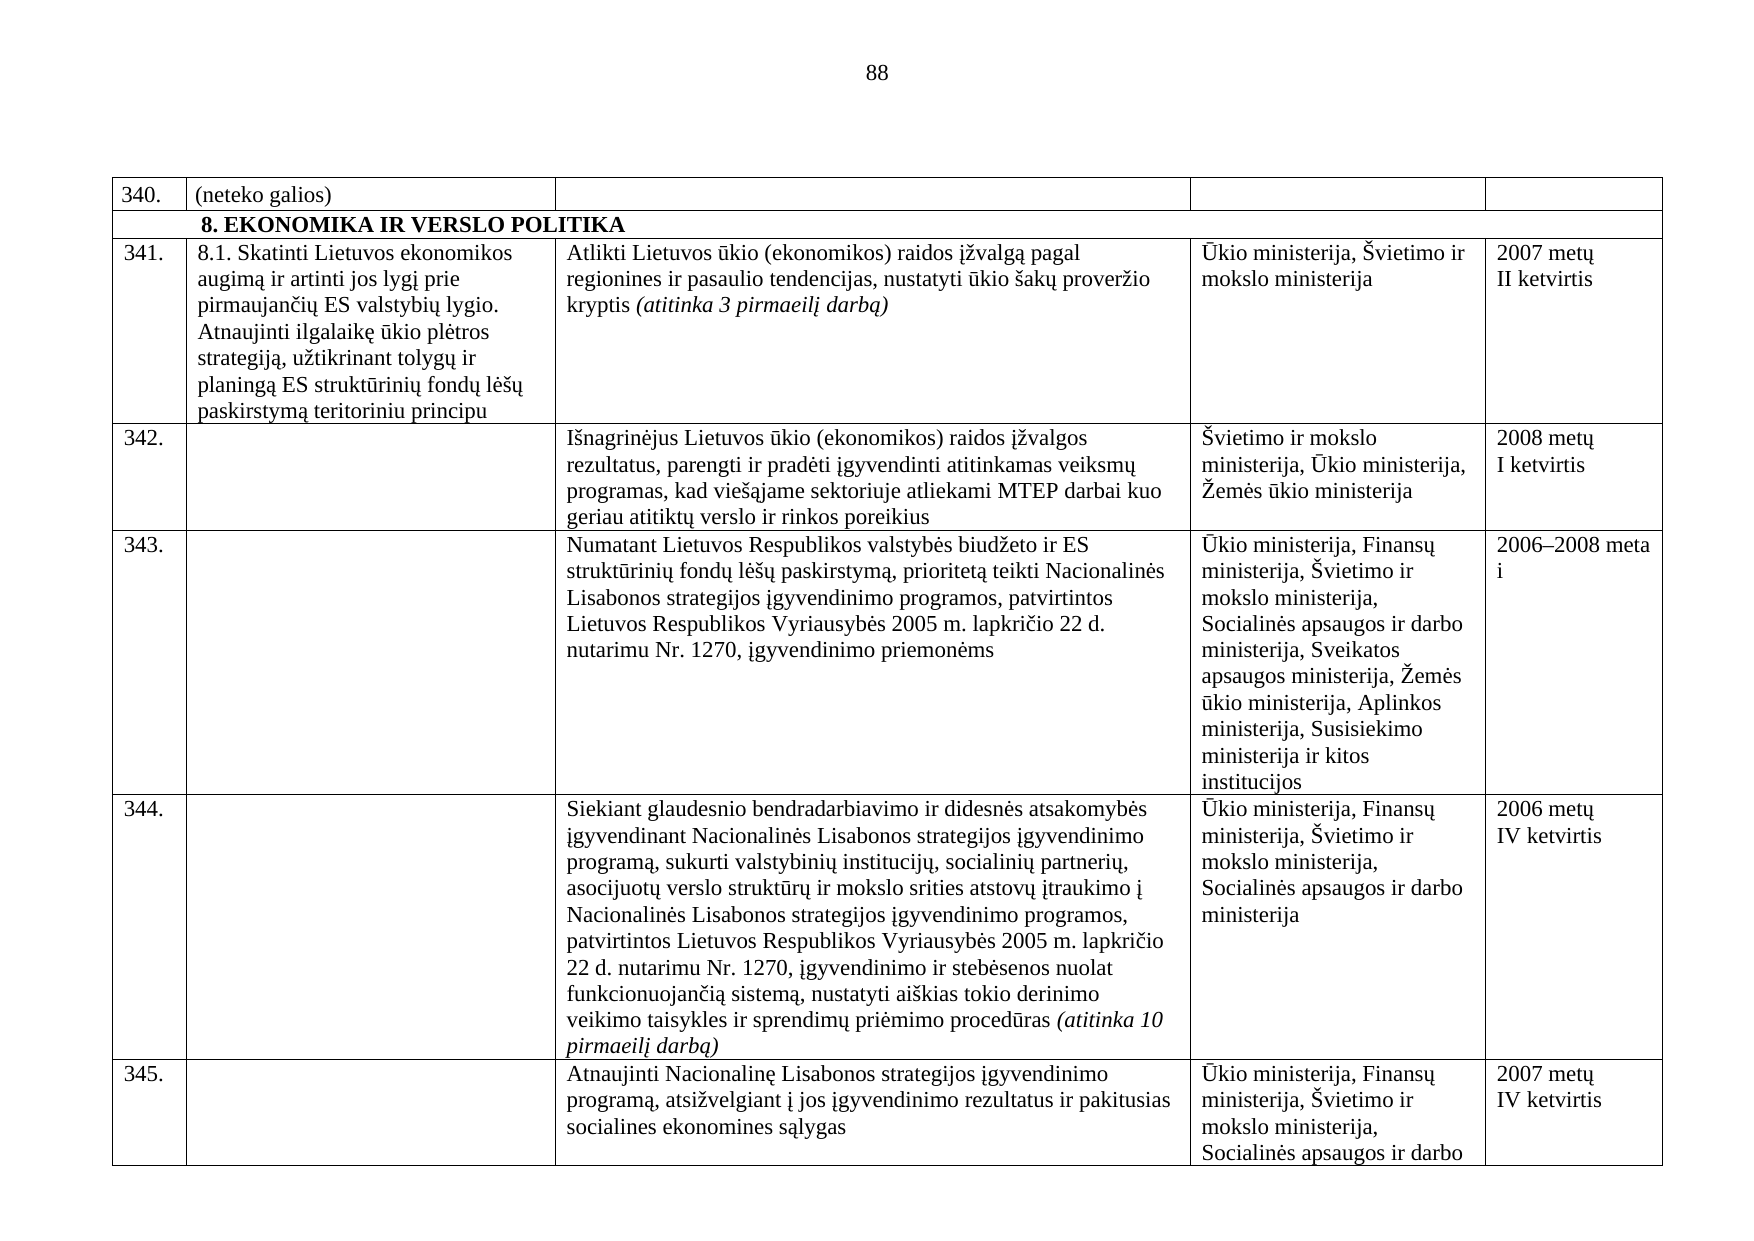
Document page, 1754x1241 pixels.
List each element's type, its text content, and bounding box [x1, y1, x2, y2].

table_cell 340. [113, 178, 186, 210]
table_cell 8. EKONOMIKA IR VERSLO POLITIKA [113, 211, 1662, 238]
table_cell 8.1. Skatinti Lietuvos ekonomikos augimą ir artinti jos lygį prie pirmaujančių ES valstybių lygio. Atnaujinti ilgalaikę ūkio plėtros strategiją, užtikrinant tolygų ir planingą ES struktūrinių fondų lėšų paskirstymą teritoriniu principu [187, 239, 555, 423]
table_cell [1486, 178, 1662, 210]
table_cell [187, 531, 555, 794]
table_cell 2008 metų I ketvirtis [1486, 424, 1662, 530]
table_cell 345. [113, 1060, 186, 1165]
table_cell Numatant Lietuvos Respublikos valstybės biudžeto ir ES struktūrinių fondų lėšų paskirstymą, prioritetą teikti Nacionalinės Lisabonos strategijos įgyvendinimo programos, patvirtintos Lietuvos Respublikos Vyriausybės 2005 m. lapkričio 22 d. nutarimu Nr. 1270, įgyvendinimo priemonėms [556, 531, 1190, 794]
table_cell (neteko galios) [187, 178, 555, 210]
table_cell Atnaujinti Nacionalinę Lisabonos strategijos įgyvendinimo programą, atsižvelgiant į jos įgyvendinimo rezultatus ir pakitusias socialines ekonomines sąlygas [556, 1060, 1190, 1165]
table_cell Ūkio ministerija, Finansų ministerija, Švietimo ir mokslo ministerija, Socialinės apsaugos ir darbo [1191, 1060, 1485, 1165]
table_cell Atlikti Lietuvos ūkio (ekonomikos) raidos įžvalgą pagal regionines ir pasaulio tendencijas, nustatyti ūkio šakų proveržio kryptis (atitinka 3 pirmaeilį darbą) [556, 239, 1190, 423]
table_cell Švietimo ir mokslo ministerija, Ūkio ministerija, Žemės ūkio ministerija [1191, 424, 1485, 530]
table_cell Ūkio ministerija, Švietimo ir mokslo ministerija [1191, 239, 1485, 423]
table_cell 2006 metų IV ketvirtis [1486, 795, 1662, 1059]
table_cell Ūkio ministerija, Finansų ministerija, Švietimo ir mokslo ministerija, Socialinės apsaugos ir darbo ministerija, Sveikatos apsaugos ministerija, Žemės ūkio ministerija, Aplinkos ministerija, Susisiekimo ministerija ir kitos institucijos [1191, 531, 1485, 794]
table_cell [1191, 178, 1485, 210]
table_cell [187, 424, 555, 530]
table_cell Siekiant glaudesnio bendradarbiavimo ir didesnės atsakomybės įgyvendinant Nacionalinės Lisabonos strategijos įgyvendinimo programą, sukurti valstybinių institucijų, socialinių partnerių, asocijuotų verslo struktūrų ir mokslo srities atstovų įtraukimo į Nacionalinės Lisabonos strategijos įgyvendinimo programos, patvirtintos Lietuvos Respublikos Vyriausybės 2005 m. lapkričio 22 d. nutarimu Nr. 1270, įgyvendinimo ir stebėsenos nuolat funkcionuojančią sistemą, nustatyti aiškias tokio derinimo veikimo taisykles ir sprendimų priėmimo procedūras (atitinka 10 pirmaeilį darbą) [556, 795, 1190, 1059]
table_cell 2007 metų IV ketvirtis [1486, 1060, 1662, 1165]
table_cell 343. [113, 531, 186, 794]
table_cell 341. [113, 239, 186, 423]
table_cell Ūkio ministerija, Finansų ministerija, Švietimo ir mokslo ministerija, Socialinės apsaugos ir darbo ministerija [1191, 795, 1485, 1059]
table_cell [556, 178, 1190, 210]
table_cell 344. [113, 795, 186, 1059]
table_cell [187, 795, 555, 1059]
table_cell 342. [113, 424, 186, 530]
table_cell 2007 metų II ketvirtis [1486, 239, 1662, 423]
table_cell 2006–2008 metai [1486, 531, 1662, 794]
table_cell [187, 1060, 555, 1165]
table_cell Išnagrinėjus Lietuvos ūkio (ekonomikos) raidos įžvalgos rezultatus, parengti ir pradėti įgyvendinti atitinkamas veiksmų programas, kad viešąjame sektoriuje atliekami MTEP darbai kuo geriau atitiktų verslo ir rinkos poreikius [556, 424, 1190, 530]
